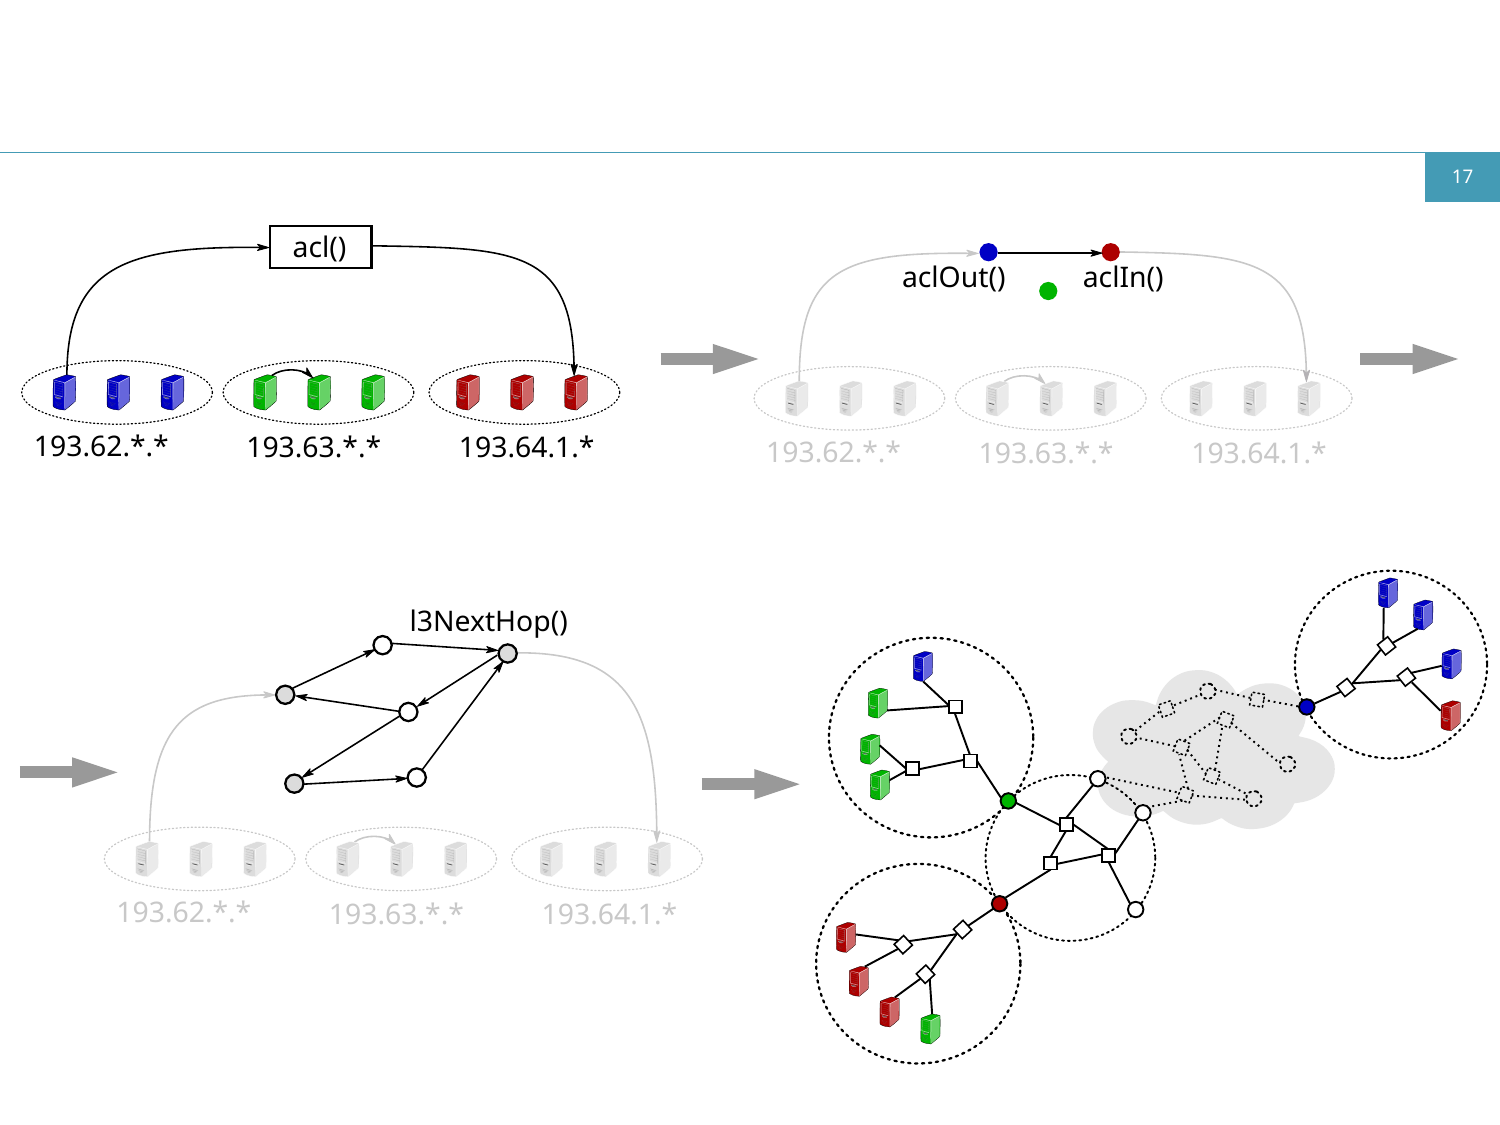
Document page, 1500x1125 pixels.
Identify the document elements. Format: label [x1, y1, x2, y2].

picture [814, 569, 1489, 1065]
picture [750, 142, 1359, 466]
picture [100, 602, 709, 926]
picture [17, 136, 626, 460]
